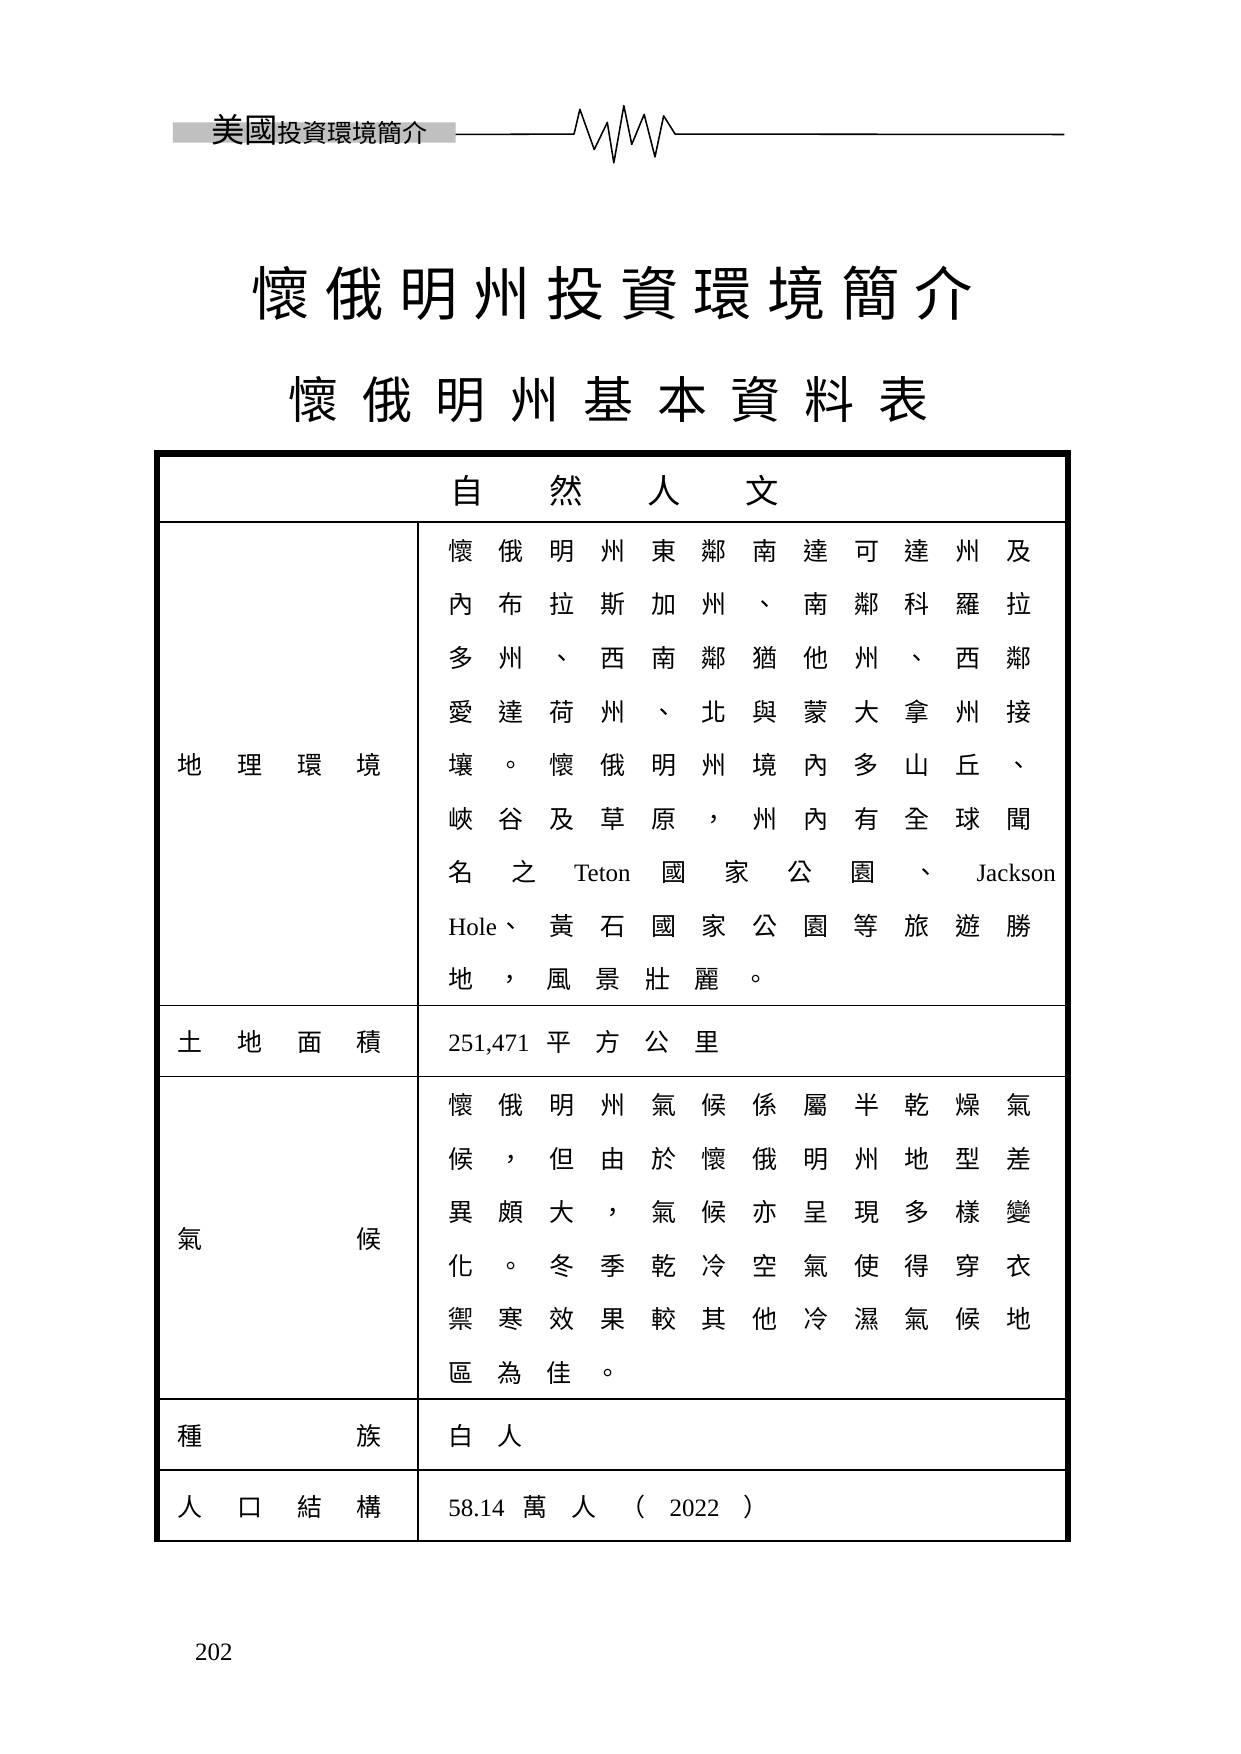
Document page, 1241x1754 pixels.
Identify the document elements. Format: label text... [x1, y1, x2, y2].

table_cell 氣候 [160, 1077, 417, 1398]
text 懷俄明州投資環境簡介 [178, 236, 1063, 343]
table_cell 人口結構 [160, 1471, 417, 1540]
table_cell 懷俄明州氣候係屬半乾燥氣候，但由於懷俄明州地型差異頗大，氣候亦呈現多樣變化。冬季乾冷空氣使得穿衣禦寒效果較其他冷濕氣候地區為佳。 [419, 1077, 1065, 1398]
table_cell 種族 [160, 1400, 417, 1469]
table_cell 懷俄明州東鄰南達可達州及內布拉斯加州、南鄰科羅拉多州、西南鄰猶他州、西鄰愛達荷州、北與蒙大拿州接壤。懷俄明州境內多山丘、峽谷及草原，州內有全球聞名之Teton國家公園、Jackson Hole、黃石國家公園等旅遊勝地，風景壯麗。 [419, 523, 1065, 1005]
table_header 自 然 人 文 [160, 457, 1065, 521]
text 懷俄明州基本資料表 [178, 343, 1063, 450]
table_cell 白人 [419, 1400, 1065, 1469]
table_cell 251,471平方公里 [419, 1006, 1065, 1076]
table_cell 土地面積 [160, 1006, 417, 1076]
table_cell 地理環境 [160, 523, 417, 1005]
table_cell 58.14萬人（2022） [419, 1471, 1065, 1540]
